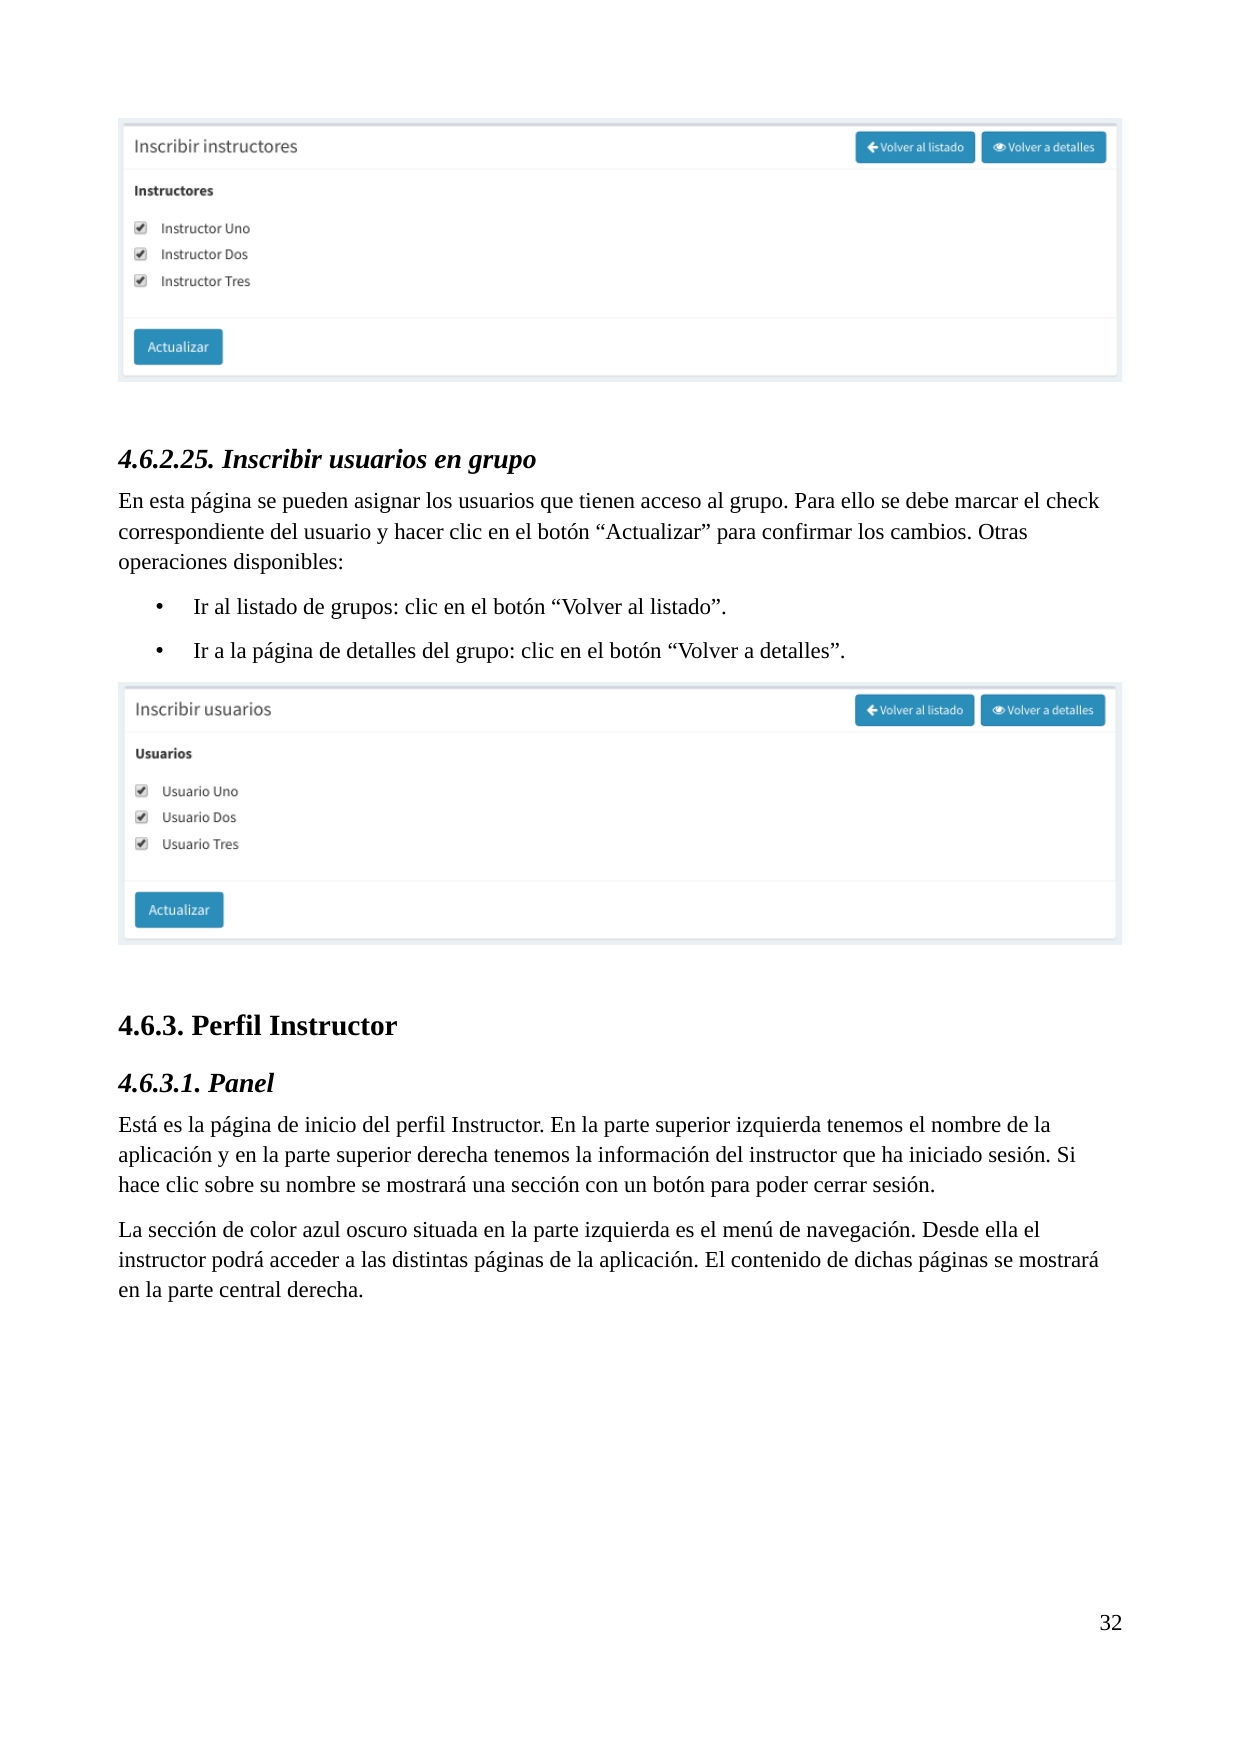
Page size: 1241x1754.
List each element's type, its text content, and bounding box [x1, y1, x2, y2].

picture [118, 682, 1123, 945]
text La sección de color azul oscuro situada en la parte izquierda es el menú de navegación. Desde ella el instructor podrá acceder a las distintas páginas de la aplicación. El contenido de dichas páginas se mostrará en la parte central derecha. [118, 1216, 1122, 1303]
list Ir a la página de detalles del grupo: clic en el botón “Volver a detalles”. [156, 637, 1122, 664]
list Ir al listado de grupos: clic en el botón “Volver al listado”. [156, 593, 1122, 619]
subtitle 4.6.3.1. Panel [118, 1066, 1122, 1098]
subtitle 4.6.2.25. Inscribir usuarios en grupo [118, 443, 1122, 475]
text En esta página se pueden asignar los usuarios que tienen acceso al grupo. Para ello se debe marcar el check correspondiente del usuario y hacer clic en el botón “Actualizar” para confirmar los cambios. Otras operaciones disponibles: [118, 487, 1122, 574]
subtitle 4.6.3. Perfil Instructor [118, 1008, 1122, 1041]
text Está es la página de inicio del perfil Instructor. En la parte superior izquierda tenemos el nombre de la aplicación y en la parte superior derecha tenemos la información del instructor que ha iniciado sesión. Si hace clic sobre su nombre se mostrará una sección con un botón para poder cerrar sesión. [118, 1111, 1122, 1198]
picture [118, 118, 1123, 382]
